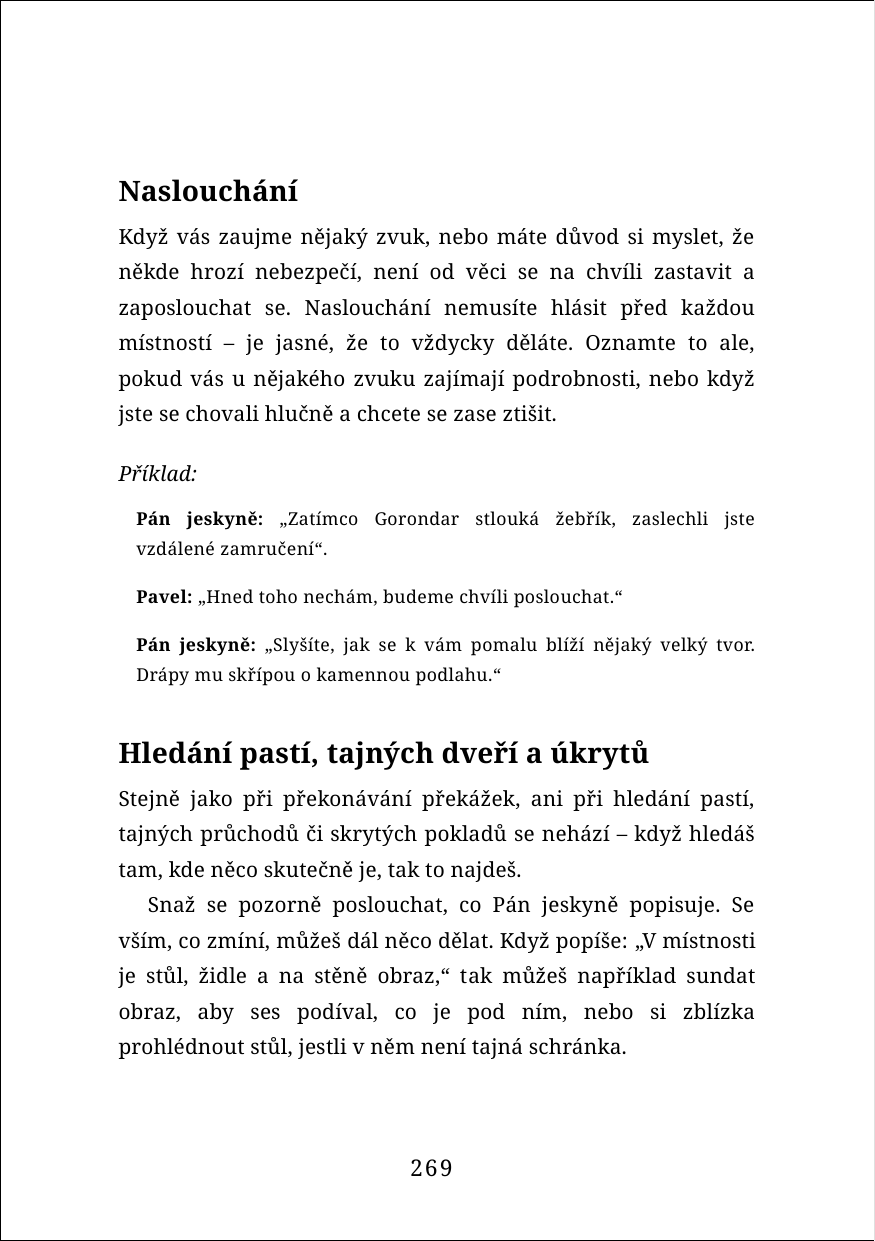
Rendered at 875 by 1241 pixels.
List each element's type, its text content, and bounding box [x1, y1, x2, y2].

text Příklad: [118, 459, 756, 487]
text Stejně jako při překonávání překážek, ani při hledání pastí, tajných průchodů či skrytých pokladů se nehází – když hledáš tam, kde něco skutečně je, tak to najdeš. Snaž se pozorně poslouchat, co Pán jeskyně popisuje. Se vším, co zmíní, můžeš dál něco dělat. Když popíše: „V místnosti je stůl, židle a na stěně obraz,“ tak můžeš například sundat obraz, aby ses podíval, co je pod ním, nebo si zblízka prohlédnout stůl, jestli v něm není tajná schránka. [118, 784, 756, 1061]
text Pán jeskyně: „Zatímco Gorondar stlouká žebřík, zaslechli jste vzdálené zamručení“. [136, 506, 756, 560]
subtitle Hledání pastí, tajných dveří a úkrytů [118, 734, 756, 772]
text Pán jeskyně: „Slyšíte, jak se k vám pomalu blíží nějaký velký tvor. Drápy mu skřípou o kamennou podlahu.“ [136, 632, 756, 686]
text Když vás zaujme nějaký zvuk, nebo máte důvod si myslet, že někde hrozí nebezpečí, není od věci se na chvíli zastavit a zaposlouchat se. Naslouchání nemusíte hlásit před každou místností – je jasné, že to vždycky děláte. Oznamte to ale, pokud vás u nějakého zvuku zajímají podrobnosti, nebo když jste se chovali hlučně a chcete se zase ztišit. [118, 222, 756, 428]
text Pavel: „Hned toho nechám, budeme chvíli poslouchat.“ [136, 584, 756, 608]
subtitle Naslouchání [118, 172, 756, 210]
